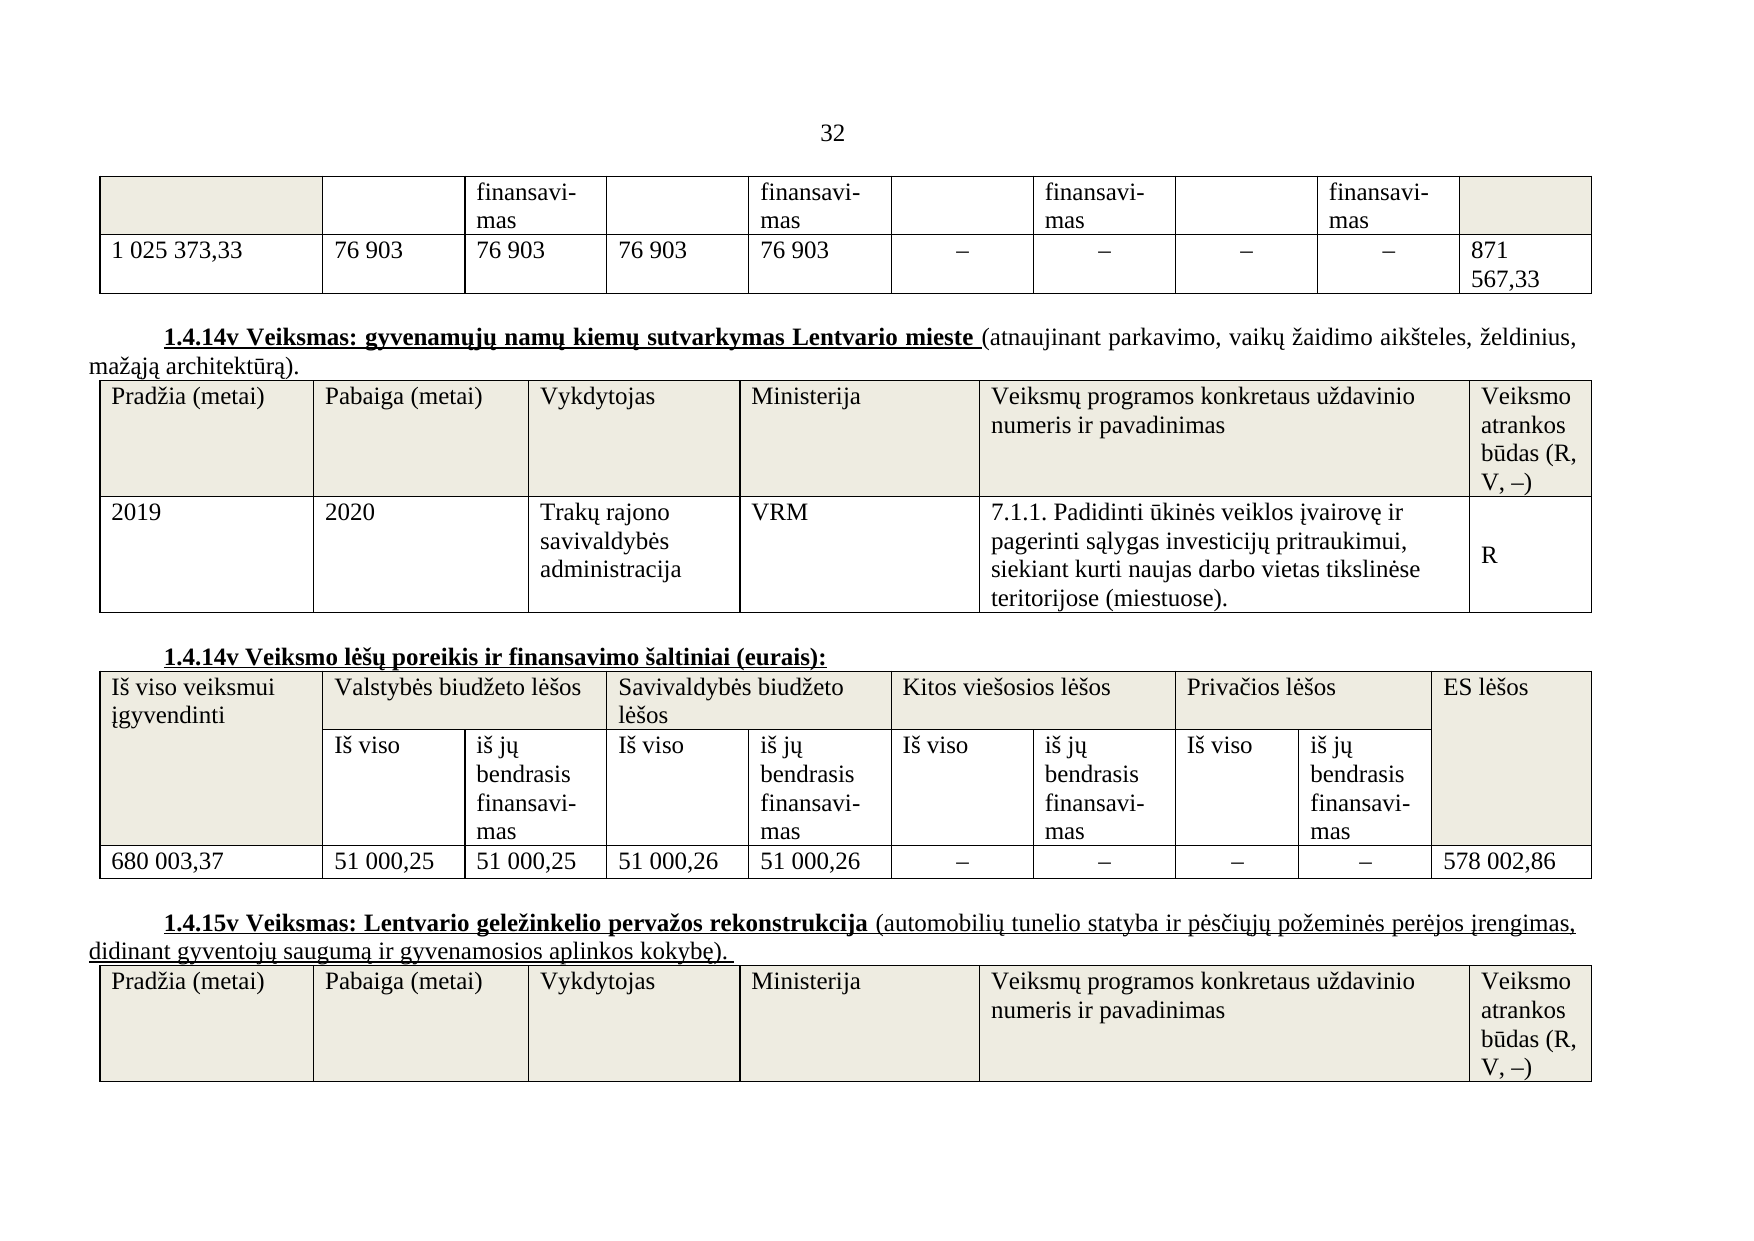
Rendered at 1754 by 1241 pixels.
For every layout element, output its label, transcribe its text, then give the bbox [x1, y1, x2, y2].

table_cell 51 000,26 [749, 846, 891, 878]
table_cell [607, 177, 748, 234]
table_header Kitos viešosios lėšos [892, 672, 1175, 729]
table_cell R [1470, 497, 1591, 612]
table_cell – [892, 846, 1033, 878]
table_cell – [1034, 846, 1175, 878]
table_cell Iš viso [323, 730, 464, 845]
table_cell [323, 177, 464, 234]
table_cell 51 000,25 [323, 846, 464, 878]
table_cell [1176, 177, 1317, 234]
table_header Privačios lėšos [1176, 672, 1431, 729]
table_cell Iš viso [1176, 730, 1298, 845]
table_cell Trakų rajono savivaldybės administracija [529, 497, 739, 612]
table_cell – [1299, 846, 1431, 878]
table_cell 680 003,37 [101, 846, 322, 878]
table_cell – [1176, 846, 1298, 878]
table_header Ministerija [741, 966, 979, 1081]
table_cell 76 903 [323, 235, 464, 293]
table_header Veiksmų programos konkretaus uždavinio numeris ir pavadinimas [980, 966, 1469, 1081]
table_cell 578 002,86 [1432, 846, 1591, 878]
table_header Veiksmo atrankos būdas (R, V, –) [1470, 966, 1591, 1081]
table_header Vykdytojas [529, 381, 739, 496]
table_header Vykdytojas [529, 966, 739, 1081]
table_header Pabaiga (metai) [314, 966, 528, 1081]
table_cell 51 000,26 [607, 846, 748, 878]
table_cell – [1318, 235, 1459, 293]
table_cell 2020 [314, 497, 528, 612]
table_cell 7.1.1. Padidinti ūkinės veiklos įvairovę ir pagerinti sąlygas investicijų pritraukimui, siekiant kurti naujas darbo vietas tikslinėse teritorijose (miestuose). [980, 497, 1469, 612]
table_header Savivaldybės biudžeto lėšos [607, 672, 891, 729]
text 1.4.14v Veiksmo lėšų poreikis ir finansavimo šaltiniai (eurais): [89, 642, 1577, 671]
table_header ES lėšos [1432, 672, 1591, 845]
table_header Veiksmo atrankos būdas (R, V, –) [1470, 381, 1591, 496]
table_header [101, 177, 322, 234]
table_header Veiksmų programos konkretaus uždavinio numeris ir pavadinimas [980, 381, 1469, 496]
table_cell iš jų bendrasis finansavi- mas [1034, 730, 1175, 845]
table_cell 871 567,33 [1460, 235, 1591, 293]
table_header Pabaiga (metai) [314, 381, 528, 496]
table_cell 76 903 [466, 235, 606, 293]
table_cell Iš viso [607, 730, 748, 845]
text 1.4.15v Veiksmas: Lentvario geležinkelio pervažos rekonstrukcija (automobilių tunelio statyba ir pėsčiųjų požeminės perėjos įrengimas, didinant gyventojų saugumą ir gyvenamosios aplinkos kokybę). [89, 908, 1577, 965]
table_cell iš jų bendrasis finansavi- mas [466, 730, 606, 845]
table_cell finansavi- mas [466, 177, 606, 234]
table_cell – [1034, 235, 1175, 293]
table_cell VRM [741, 497, 979, 612]
table_cell 2019 [101, 497, 313, 612]
table_cell finansavi- mas [749, 177, 891, 234]
table_cell finansavi- mas [1318, 177, 1459, 234]
table_cell iš jų bendrasis finansavi- mas [1299, 730, 1431, 845]
table_header Iš viso veiksmui įgyvendinti [101, 672, 322, 845]
table_cell – [892, 235, 1033, 293]
table_header Pradžia (metai) [101, 381, 313, 496]
table_cell 1 025 373,33 [101, 235, 322, 293]
table_cell [892, 177, 1033, 234]
table_header Ministerija [741, 381, 979, 496]
table_cell finansavi- mas [1034, 177, 1175, 234]
table_cell 76 903 [749, 235, 891, 293]
table_cell 76 903 [607, 235, 748, 293]
text 1.4.14v Veiksmas: gyvenamųjų namų kiemų sutvarkymas Lentvario mieste (atnaujinant parkavimo, vaikų žaidimo aikšteles, želdinius, mažąją architektūrą). [89, 322, 1577, 380]
table_header Valstybės biudžeto lėšos [323, 672, 606, 729]
table_cell 51 000,25 [466, 846, 606, 878]
table_cell – [1176, 235, 1317, 293]
table_cell Iš viso [892, 730, 1033, 845]
table_header [1460, 177, 1591, 234]
table_header Pradžia (metai) [101, 966, 313, 1081]
table_cell iš jų bendrasis finansavi- mas [749, 730, 891, 845]
